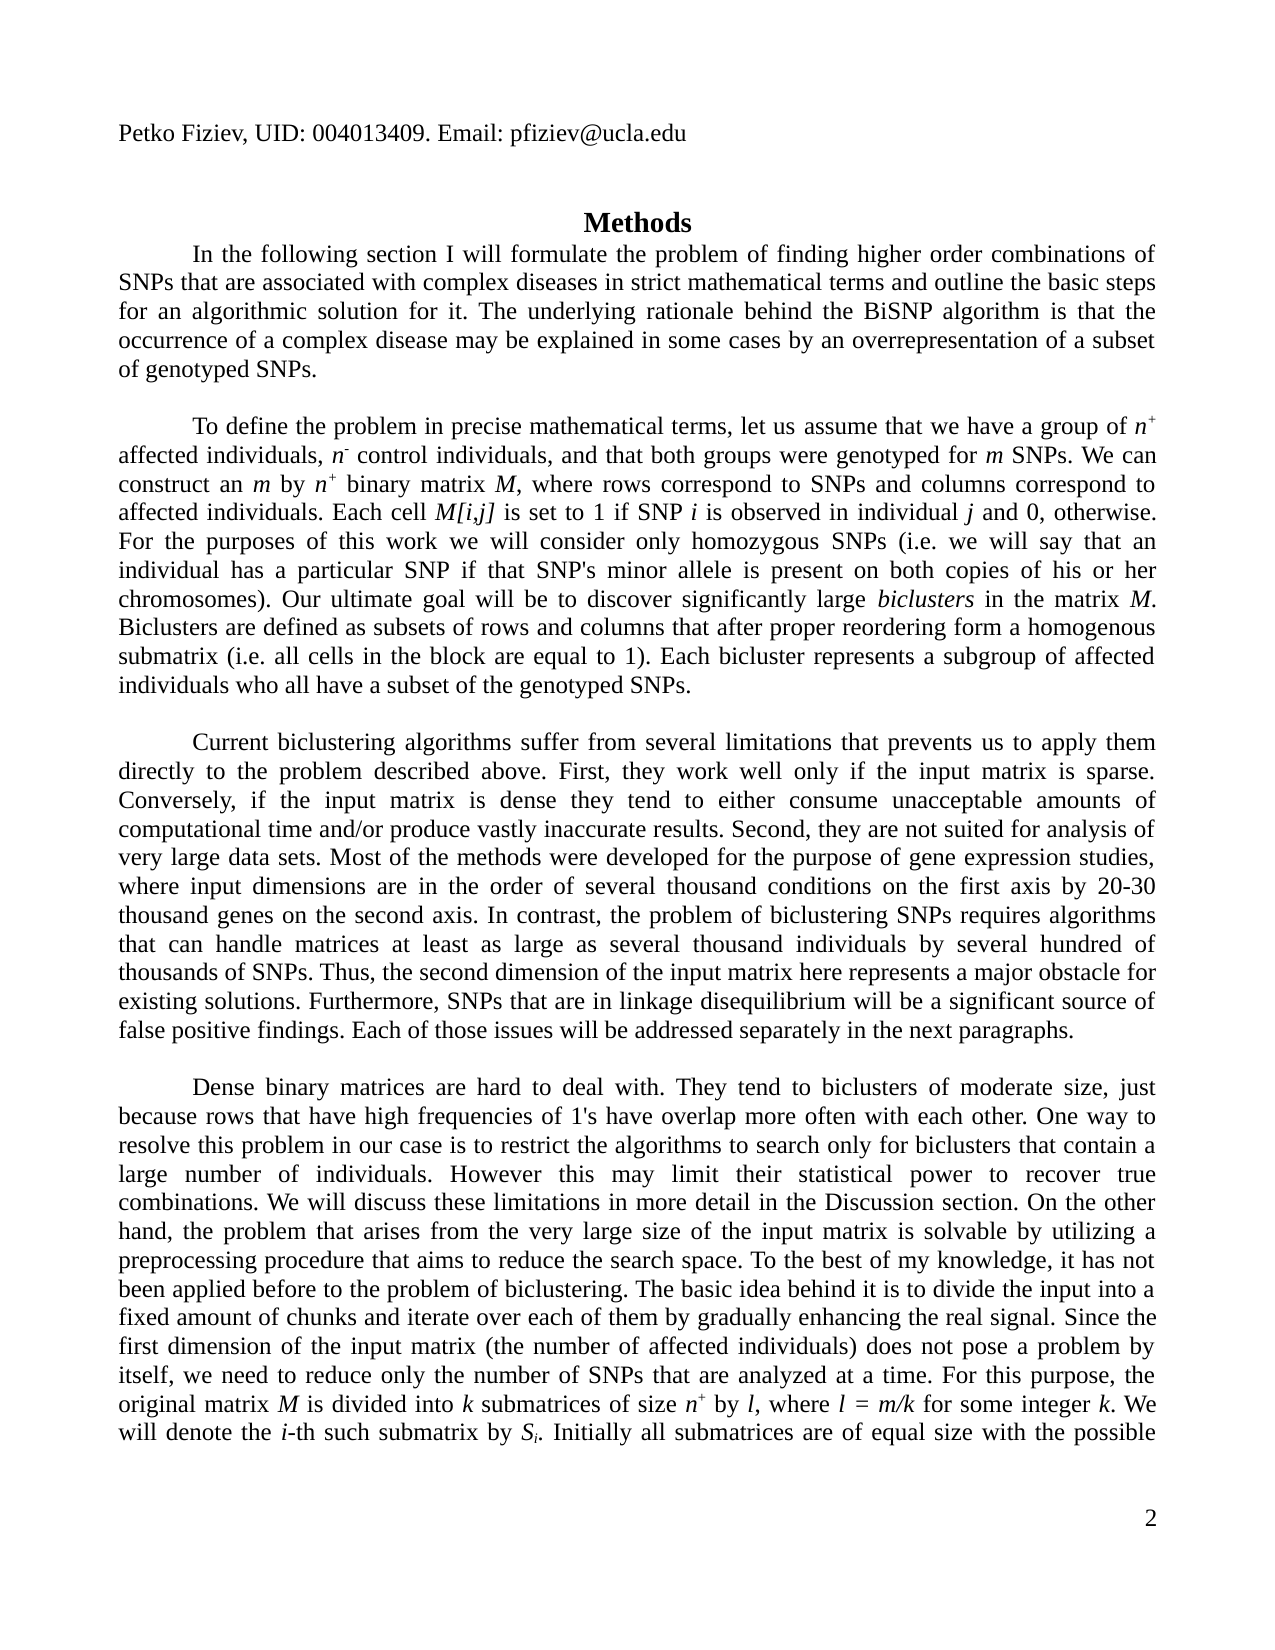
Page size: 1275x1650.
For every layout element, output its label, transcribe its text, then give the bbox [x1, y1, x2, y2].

text In the following section I will formulate the problem of finding higher order combinations of SNPs that are associated with complex diseases in strict mathematical terms and outline the basic steps for an algorithmic solution for it. The underlying rationale behind the BiSNP algorithm is that the occurrence of a complex disease may be explained in some cases by an overrepresentation of a subset of genotyped SNPs. [118, 239, 1157, 382]
text Current biclustering algorithms suffer from several limitations that prevents us to apply them directly to the problem described above. First, they work well only if the input matrix is sparse. Conversely, if the input matrix is dense they tend to either consume unacceptable amounts of computational time and/or produce vastly inaccurate results. Second, they are not suited for analysis of very large data sets. Most of the methods were developed for the purpose of gene expression studies, where input dimensions are in the order of several thousand conditions on the first axis by 20-30 thousand genes on the second axis. In contrast, the problem of biclustering SNPs requires algorithms that can handle matrices at least as large as several thousand individuals by several hundred of thousands of SNPs. Thus, the second dimension of the input matrix here represents a major obstacle for existing solutions. Furthermore, SNPs that are in linkage disequilibrium will be a significant source of false positive findings. Each of those issues will be addressed separately in the next paragraphs. [118, 727, 1157, 1044]
text To define the problem in precise mathematical terms, let us assume that we have a group of n+ affected individuals, n- control individuals, and that both groups were genotyped for m SNPs. We can construct an m by n+ binary matrix M, where rows correspond to SNPs and columns correspond to affected individuals. Each cell M[i,j] is set to 1 if SNP i is observed in individual j and 0, otherwise. For the purposes of this work we will consider only homozygous SNPs (i.e. we will say that an individual has a particular SNP if that SNP's minor allele is present on both copies of his or her chromosomes). Our ultimate goal will be to discover significantly large biclusters in the matrix M. Biclusters are defined as subsets of rows and columns that after proper reordering form a homogenous submatrix (i.e. all cells in the block are equal to 1). Each bicluster represents a subgroup of affected individuals who all have a subset of the genotyped SNPs. [118, 411, 1157, 699]
text Dense binary matrices are hard to deal with. They tend to biclusters of moderate size, just because rows that have high frequencies of 1's have overlap more often with each other. One way to resolve this problem in our case is to restrict the algorithms to search only for biclusters that contain a large number of individuals. However this may limit their statistical power to recover true combinations. We will discuss these limitations in more detail in the Discussion section. On the other hand, the problem that arises from the very large size of the input matrix is solvable by utilizing a preprocessing procedure that aims to reduce the search space. To the best of my knowledge, it has not been applied before to the problem of biclustering. The basic idea behind it is to divide the input into a fixed amount of chunks and iterate over each of them by gradually enhancing the real signal. Since the first dimension of the input matrix (the number of affected individuals) does not pose a problem by itself, we need to reduce only the number of SNPs that are analyzed at a time. For this purpose, the original matrix M is divided into k submatrices of size n+ by l, where l = m/k for some integer k. We will denote the i-th such submatrix by Si. Initially all submatrices are of equal size with the possible [118, 1072, 1157, 1446]
text Methods [118, 205, 1157, 239]
